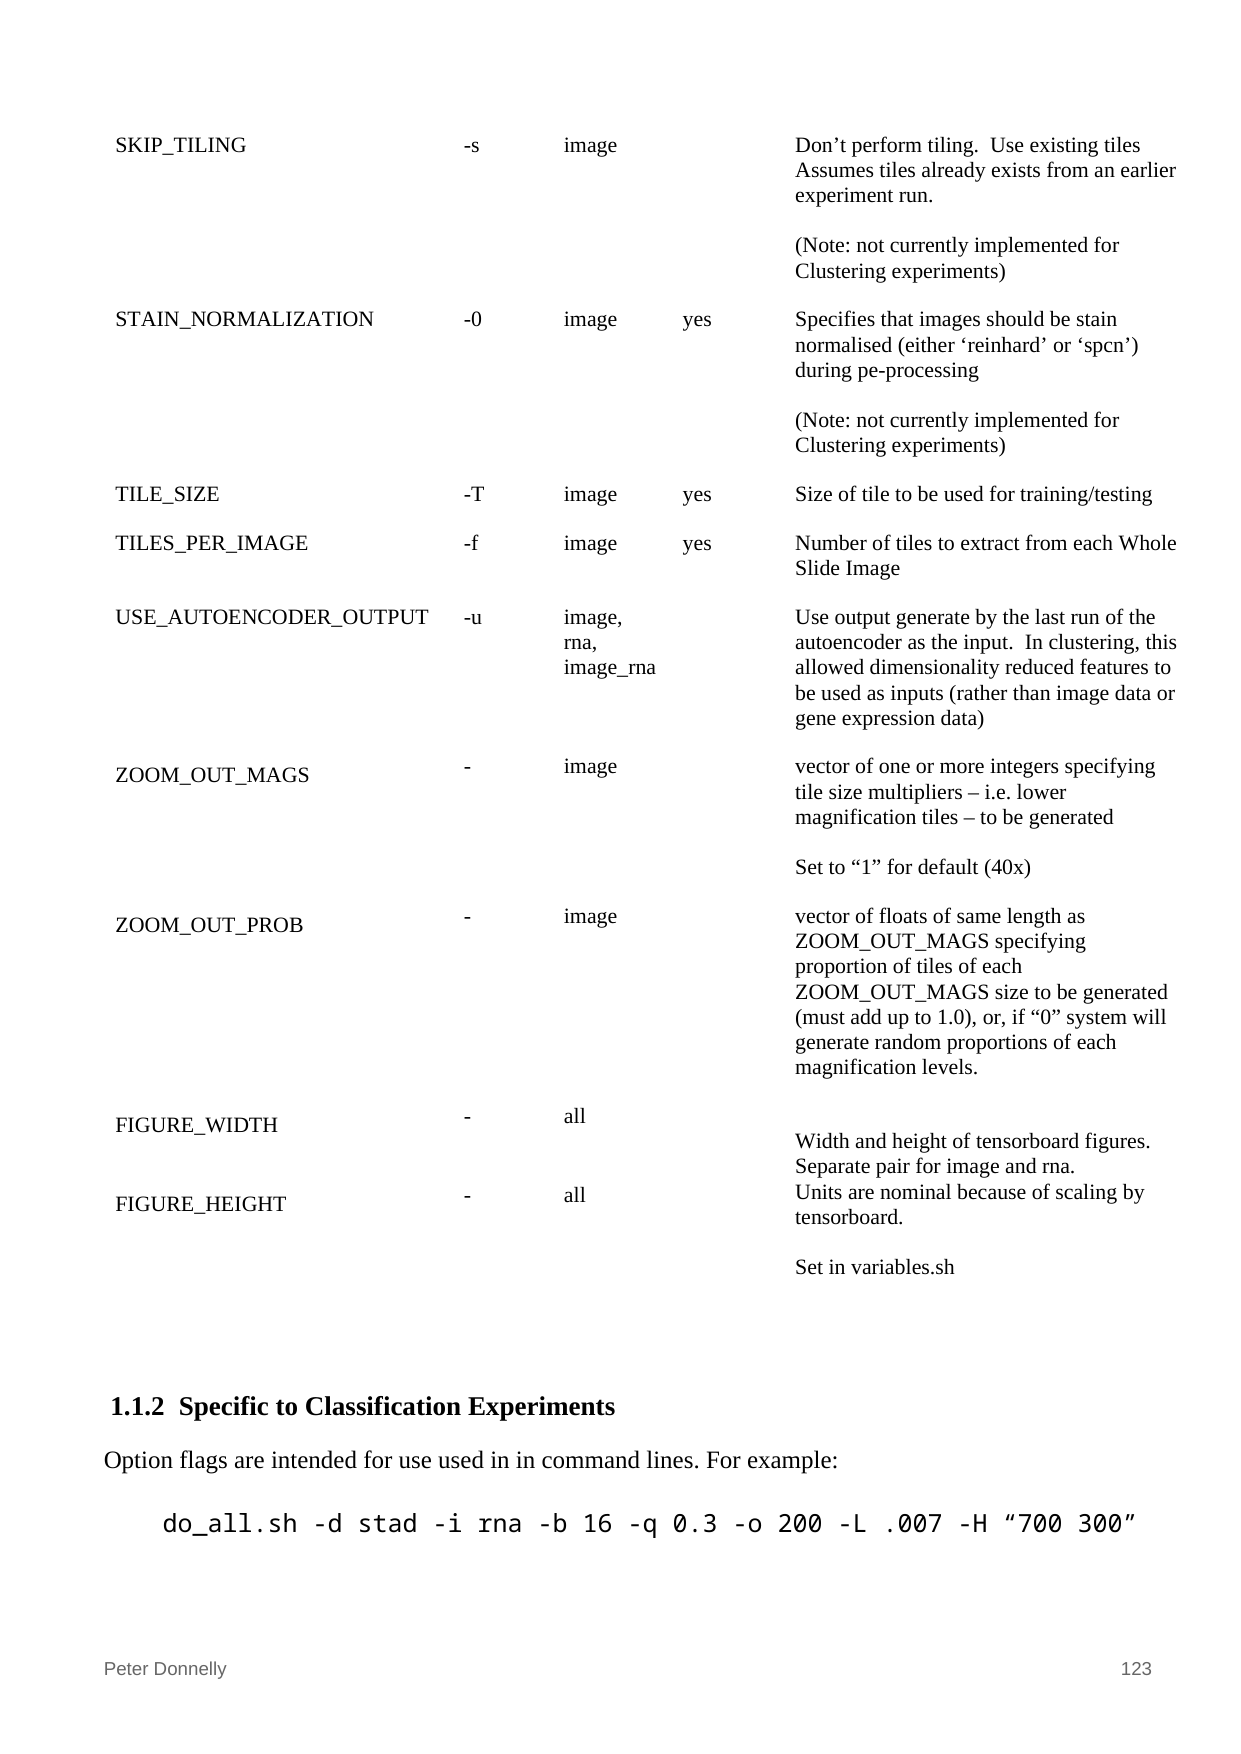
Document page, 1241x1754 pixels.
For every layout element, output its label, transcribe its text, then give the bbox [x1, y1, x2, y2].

table_cell [671, 1170, 783, 1316]
table_cell - [452, 742, 552, 891]
table_cell STAIN_NORMALIZATION [104, 295, 452, 469]
text Option flags are intended for use used in in command lines. For example: [103, 1445, 1146, 1474]
table_cell image [552, 295, 671, 469]
table_cell FIGURE_HEIGHT [104, 1170, 452, 1316]
table_cell FIGURE_WIDTH [104, 1091, 452, 1170]
table_cell yes [671, 469, 783, 518]
table_cell yes [671, 295, 783, 469]
table_cell - [452, 1091, 552, 1170]
table_cell - [452, 1170, 552, 1316]
table_cell image, rna, image_rna [552, 592, 671, 742]
table_cell image [552, 742, 671, 891]
table_cell image [552, 518, 671, 592]
table_cell vector of floats of same length as ZOOM_OUT_MAGS specifying proportion of tiles of each ZOOM_OUT_MAGS size to be generated (must add up to 1.0), or, if “0” system will generate random proportions of each magnification levels. [783, 891, 1189, 1091]
table_cell -u [452, 592, 552, 742]
table_cell Don’t perform tiling. Use existing tiles Assumes tiles already exists from an earlier experiment run. (Note: not currently implemented for Clustering experiments) [783, 120, 1189, 294]
table_cell image [552, 469, 671, 518]
table_cell Number of tiles to extract from each Whole Slide Image [783, 518, 1189, 592]
table_cell -f [452, 518, 552, 592]
table_cell Use output generate by the last run of the autoencoder as the input. In clustering, this allowed dimensionality reduced features to be used as inputs (rather than image data or gene expression data) [783, 592, 1189, 742]
table_cell Width and height of tensorboard figures. Separate pair for image and rna. Units are nominal because of scaling by tensorboard. Set in variables.sh [783, 1091, 1189, 1316]
table_cell image [552, 891, 671, 1091]
table_cell Size of tile to be used for training/testing [783, 469, 1189, 518]
table_cell [671, 742, 783, 891]
text do_all.sh -d stad -i rna -b 16 -q 0.3 -o 200 -L .007 -H “700 300” [162, 1506, 1146, 1540]
table_cell all [552, 1091, 671, 1170]
table_cell [671, 592, 783, 742]
table_cell TILES_PER_IMAGE [104, 518, 452, 592]
table_cell -0 [452, 295, 552, 469]
table_cell image [552, 120, 671, 294]
table_cell all [552, 1170, 671, 1316]
table_cell Specifies that images should be stain normalised (either ‘reinhard’ or ‘spcn’) during pe-processing (Note: not currently implemented for Clustering experiments) [783, 295, 1189, 469]
table_cell [671, 120, 783, 294]
table_cell ZOOM_OUT_PROB [104, 891, 452, 1091]
table_cell - [452, 891, 552, 1091]
table_cell -T [452, 469, 552, 518]
table_cell SKIP_TILING [104, 120, 452, 294]
table_cell TILE_SIZE [104, 469, 452, 518]
table_cell vector of one or more integers specifying tile size multipliers – i.e. lower magnification tiles – to be generated Set to “1” for default (40x) [783, 742, 1189, 891]
table_cell [671, 1091, 783, 1170]
table_cell -s [452, 120, 552, 294]
table_cell yes [671, 518, 783, 592]
table_cell ZOOM_OUT_MAGS [104, 742, 452, 891]
table_cell USE_AUTOENCODER_OUTPUT [104, 592, 452, 742]
subtitle Specific to Classification Experiments [103, 1390, 1146, 1421]
table_cell [671, 891, 783, 1091]
